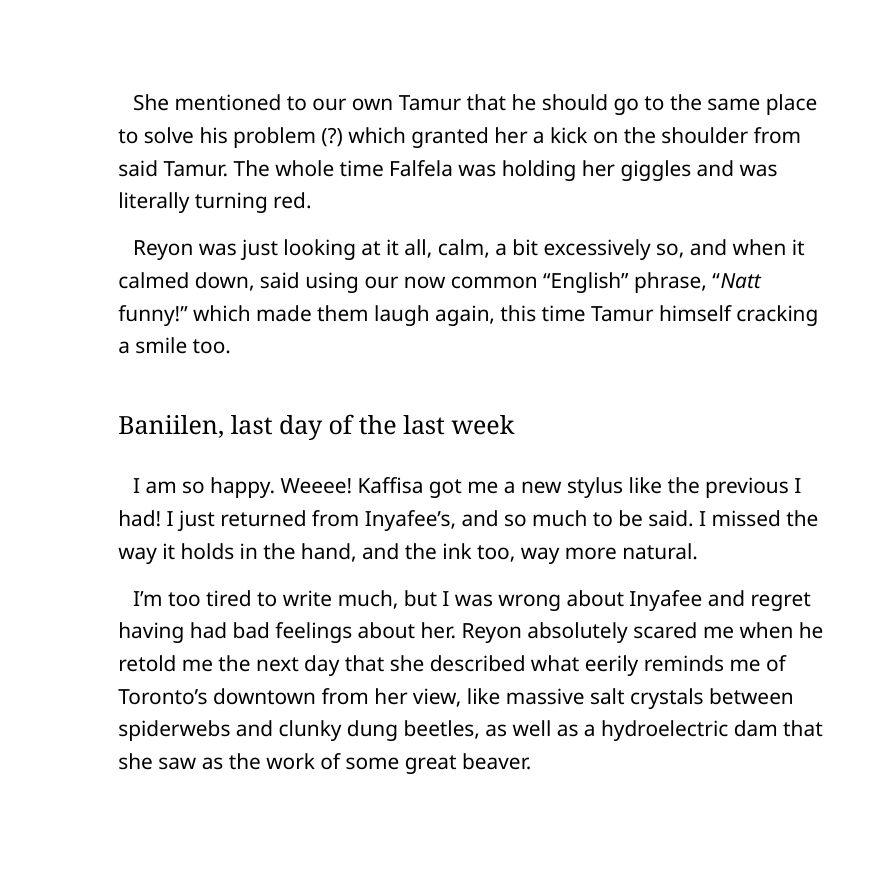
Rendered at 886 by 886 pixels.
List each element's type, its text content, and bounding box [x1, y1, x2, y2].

subtitle Baniilen, last day of the last week [118, 408, 827, 442]
text She mentioned to our own Tamur that he should go to the same place to solve his problem (?) which granted her a kick on the shoulder from said Tamur. The whole time Falfela was holding her giggles and was literally turning red. [118, 88, 827, 215]
text I am so happy. Weeee! Kaffisa got me a new stylus like the previous I had! I just returned from Inyafee’s, and so much to be said. I missed the way it holds in the hand, and the ink too, way more natural. [118, 472, 827, 565]
text I’m too tired to write much, but I was wrong about Inyafee and regret having had bad feelings about her. Reyon absolutely scared me when he retold me the next day that she described what eerily reminds me of Toronto’s downtown from her view, like massive salt crystals between spiderwebs and clunky dung beetles, as well as a hydroelectric dam that she saw as the work of some great beaver. [118, 584, 827, 775]
text Reyon was just looking at it all, calm, a bit excessively so, and when it calmed down, said using our now common “English” phrase, “Natt funny!” which made them laugh again, this time Tamur himself cracking a smile too. [118, 233, 827, 360]
